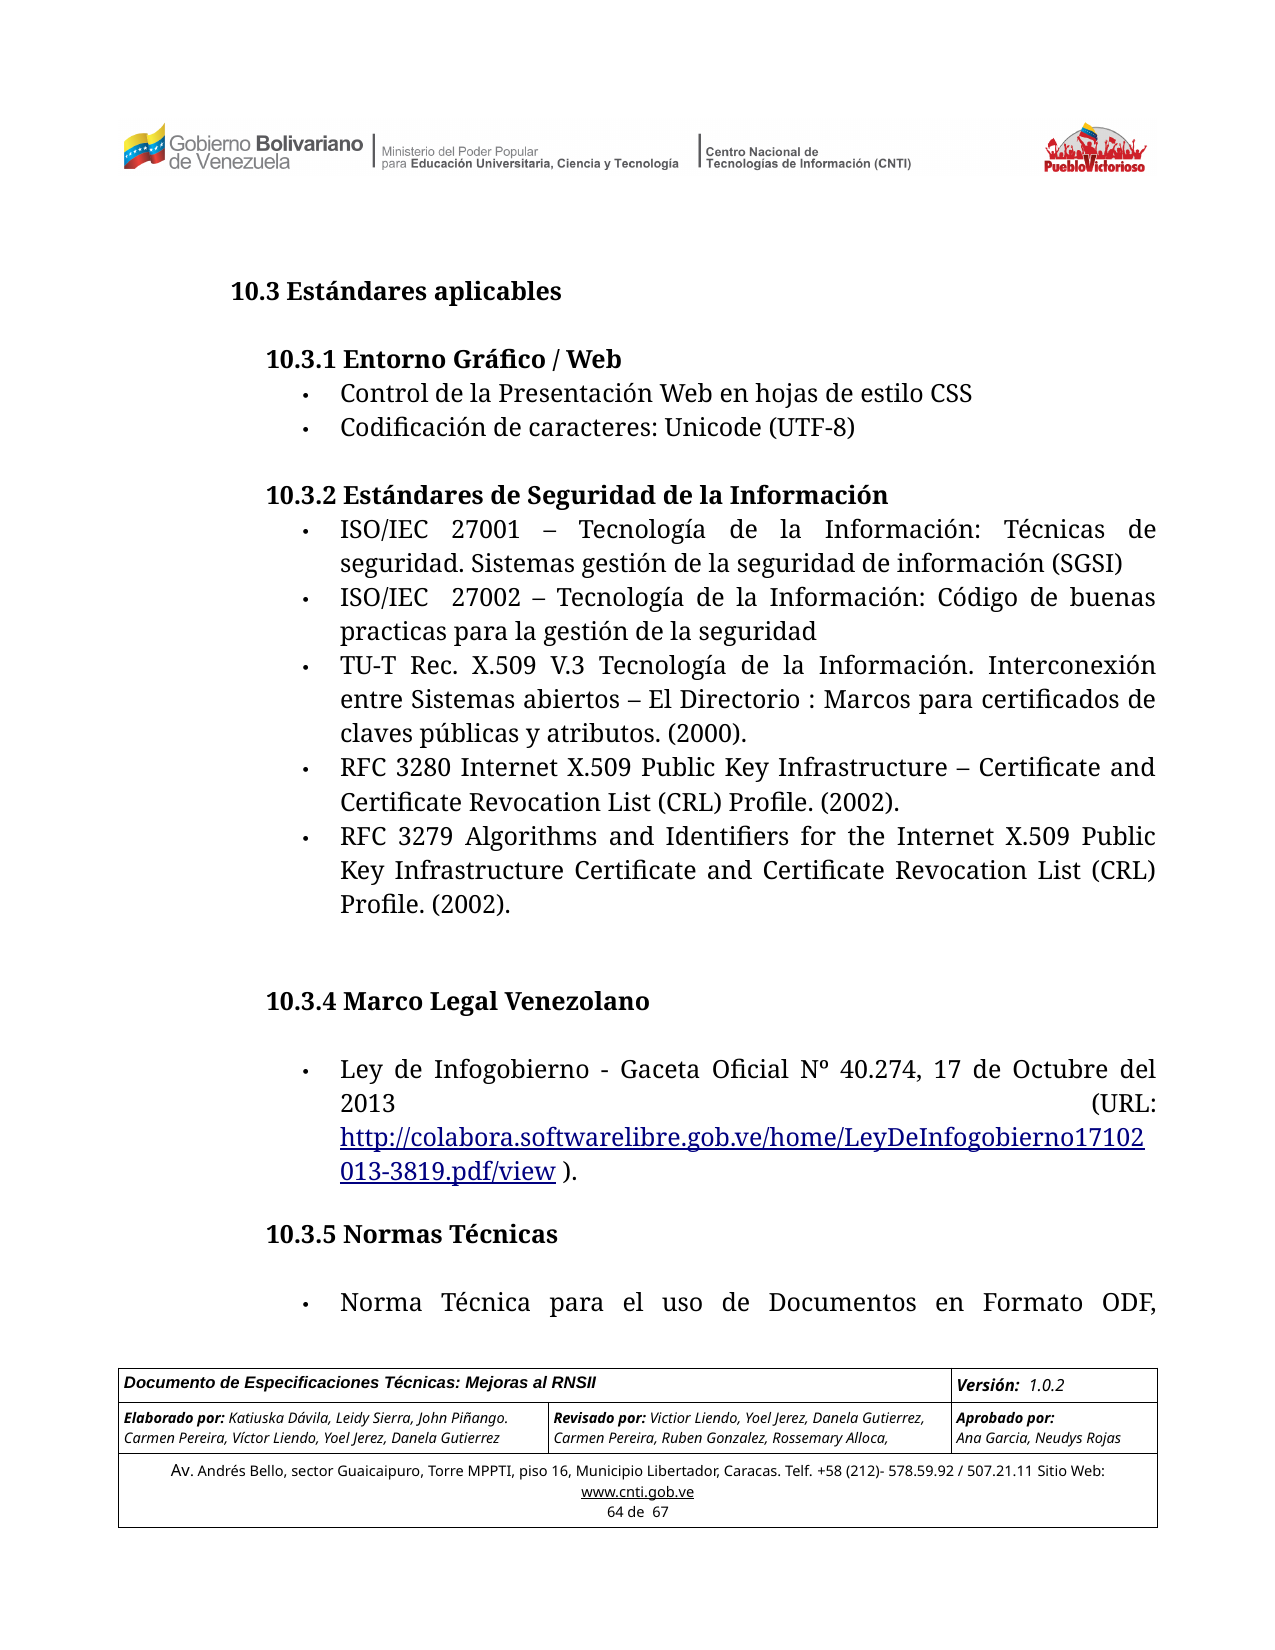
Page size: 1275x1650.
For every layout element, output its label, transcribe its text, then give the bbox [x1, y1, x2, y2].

list 10.3.4 Marco Legal Venezolano [228, 983, 1157, 1017]
list RFC 3279 Algorithms and Identifiers for the Internet X.509 Public Key Infrastructure Certificate and Certificate Revocation List (CRL) Profile. (2002). [302, 818, 1157, 920]
list RFC 3280 Internet X.509 Public Key Infrastructure – Certificate and Certificate Revocation List (CRL) Profile. (2002). [302, 750, 1157, 818]
text 10.3.1 Entorno Gráfico / Web [118, 341, 1157, 375]
list ISO/IEC 27001 – Tecnología de la Información: Técnicas de seguridad. Sistemas gestión de la seguridad de información (SGSI) [302, 512, 1157, 580]
text 10.3.2 Estándares de Seguridad de la Información [118, 478, 1157, 512]
list Codificación de caracteres: Unicode (UTF-8) [302, 409, 1157, 443]
list TU-T Rec. X.509 V.3 Tecnología de la Información. Interconexión entre Sistemas abiertos – El Directorio : Marcos para certificados de claves públicas y atributos. (2000). [302, 648, 1157, 750]
list Control de la Presentación Web en hojas de estilo CSS [302, 375, 1157, 409]
list Ley de Infogobierno - Gaceta Oficial Nº 40.274, 17 de Octubre del 2013 (URL: http://colabora.softwarelibre.gob.ve/home/LeyDeInfogobierno17102013-3819.pdf/view ). [302, 1051, 1157, 1188]
list ISO/IEC 27002 – Tecnología de la Información: Código de buenas practicas para la gestión de la seguridad [302, 580, 1157, 648]
list Norma Técnica para el uso de Documentos en Formato ODF, [302, 1284, 1157, 1318]
picture [118, 118, 1157, 176]
list 10.3 Estándares aplicables [193, 273, 1157, 307]
text 10.3.5 Normas Técnicas [192, 1216, 1157, 1250]
